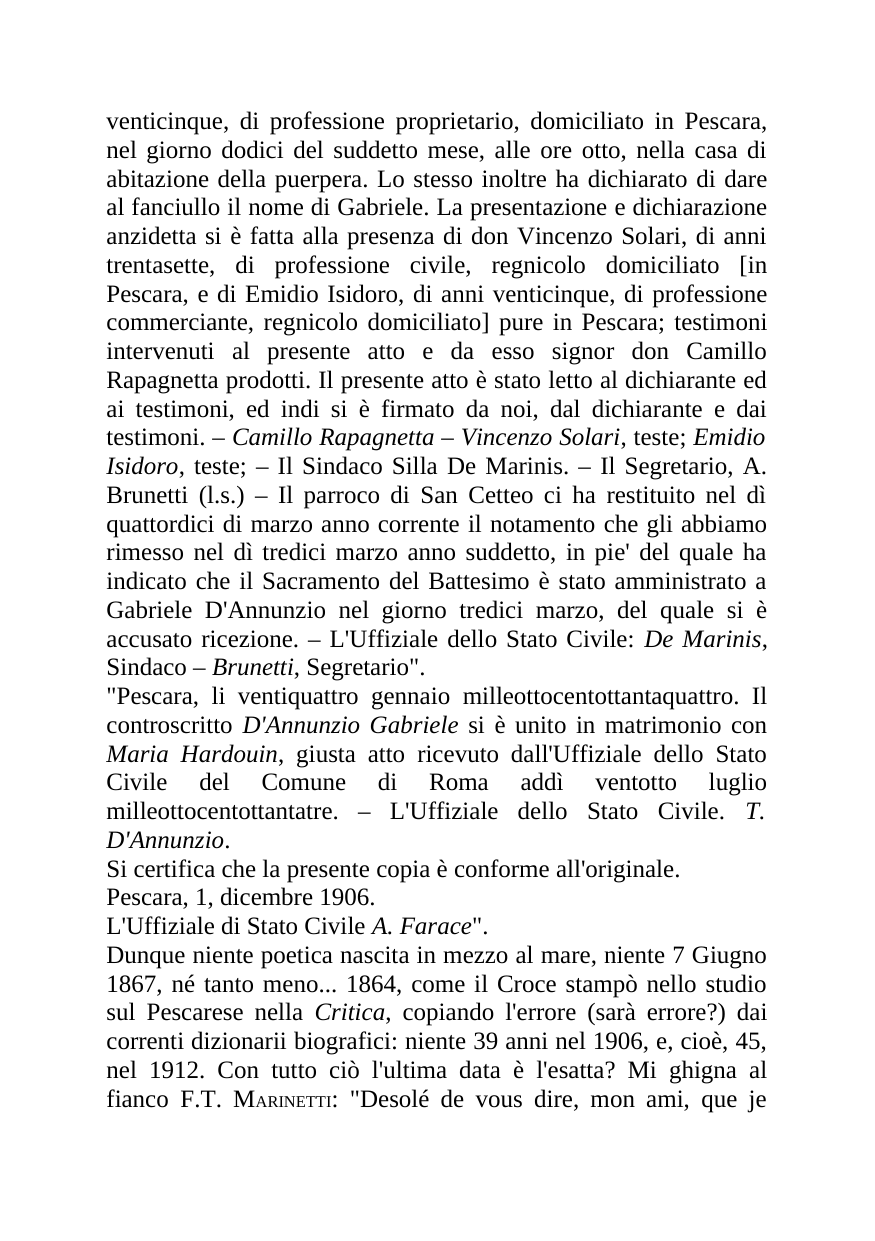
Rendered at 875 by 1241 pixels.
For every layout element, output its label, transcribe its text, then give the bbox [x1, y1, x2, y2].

text L'Uffiziale di Stato Civile A. Farace". [106, 911, 768, 940]
text venticinque, di professione proprietario, domiciliato in Pescara, nel giorno dodici del suddetto mese, alle ore otto, nella casa di abitazione della puerpera. Lo stesso inoltre ha dichiarato di dare al fanciullo il nome di Gabriele. La presentazione e dichiarazione anzidetta si è fatta alla presenza di don Vincenzo Solari, di anni trentasette, di professione civile, regnicolo domiciliato [in Pescara, e di Emidio Isidoro, di anni venticinque, di professione commerciante, regnicolo domiciliato] pure in Pescara; testimoni intervenuti al presente atto e da esso signor don Camillo Rapagnetta prodotti. Il presente atto è stato letto al dichiarante ed ai testimoni, ed indi si è firmato da noi, dal dichiarante e dai testimoni. – Camillo Rapagnetta – Vincenzo Solari, teste; Emidio Isidoro, teste; – Il Sindaco Silla De Marinis. – Il Segretario, A. Brunetti (l.s.) – Il parroco di San Cetteo ci ha restituito nel dì quattordici di marzo anno corrente il notamento che gli abbiamo rimesso nel dì tredici marzo anno suddetto, in pie' del quale ha indicato che il Sacramento del Battesimo è stato amministrato a Gabriele D'Annunzio nel giorno tredici marzo, del quale si è accusato ricezione. – L'Uffiziale dello Stato Civile: De Marinis, Sindaco – Brunetti, Segretario". [106, 106, 768, 681]
text Pescara, 1, dicembre 1906. [106, 882, 768, 911]
text "Pescara, li ventiquattro gennaio milleottocentottantaquattro. Il controscritto D'Annunzio Gabriele si è unito in matrimonio con Maria Hardouin, giusta atto ricevuto dall'Uffiziale dello Stato Civile del Comune di Roma addì ventotto luglio milleottocentottantatre. – L'Uffiziale dello Stato Civile. T. D'Annunzio. [106, 681, 768, 854]
text Dunque niente poetica nascita in mezzo al mare, niente 7 Giugno 1867, né tanto meno... 1864, come il Croce stampò nello studio sul Pescarese nella Critica, copiando l'errore (sarà errore?) dai correnti dizionarii biografici: niente 39 anni nel 1906, e, cioè, 45, nel 1912. Con tutto ciò l'ultima data è l'esatta? Mi ghigna al fianco F.T. Marinetti: "Desolé de vous dire, mon ami, que je [106, 940, 768, 1112]
text Si certifica che la presente copia è conforme all'originale. [106, 854, 768, 882]
